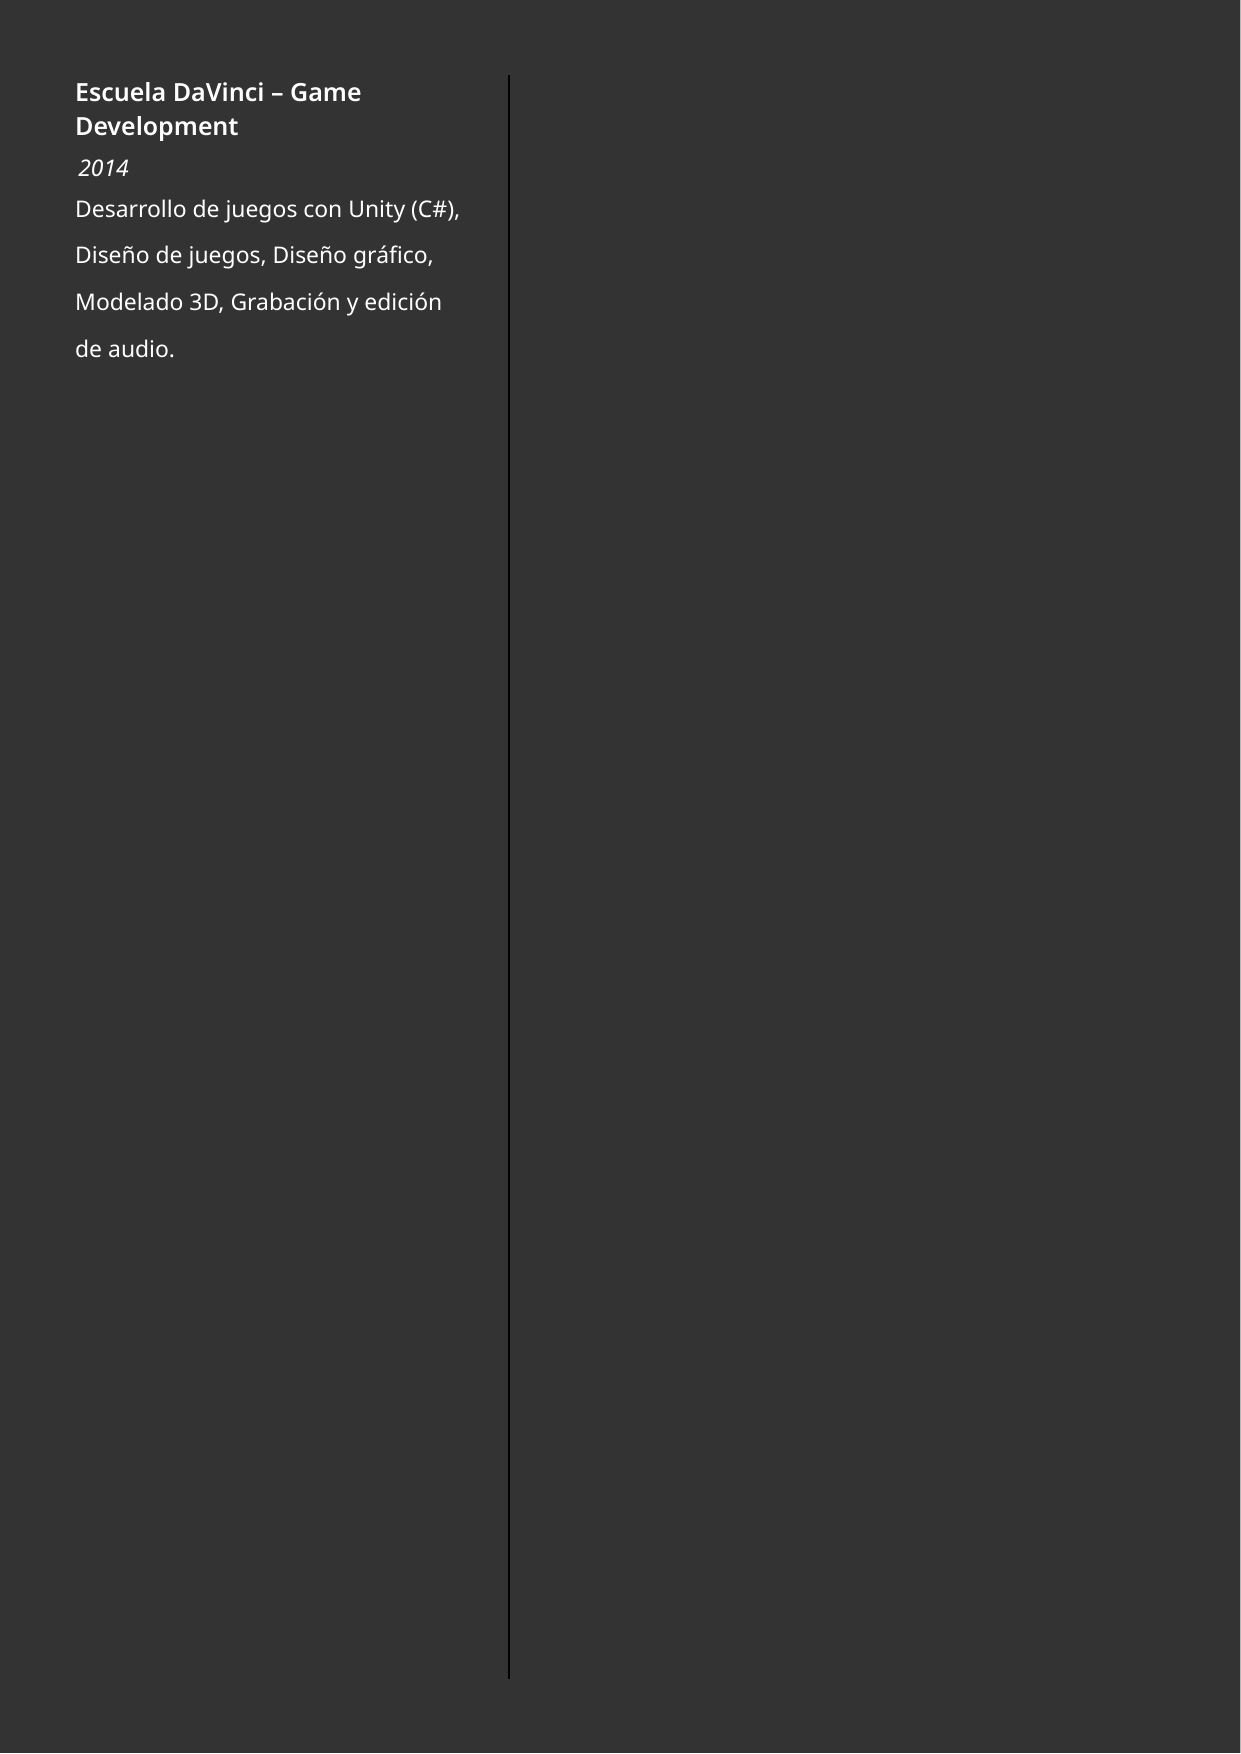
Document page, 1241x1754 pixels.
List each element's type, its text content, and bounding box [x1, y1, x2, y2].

text Desarrollo de juegos con Unity (C#), Diseño de juegos, Diseño gráfico, Modelado 3D, Grabación y edición de audio. [75, 192, 471, 364]
subtitle Escuela DaVinci – Game Development [75, 75, 471, 143]
subtitle 2014 [75, 149, 471, 186]
